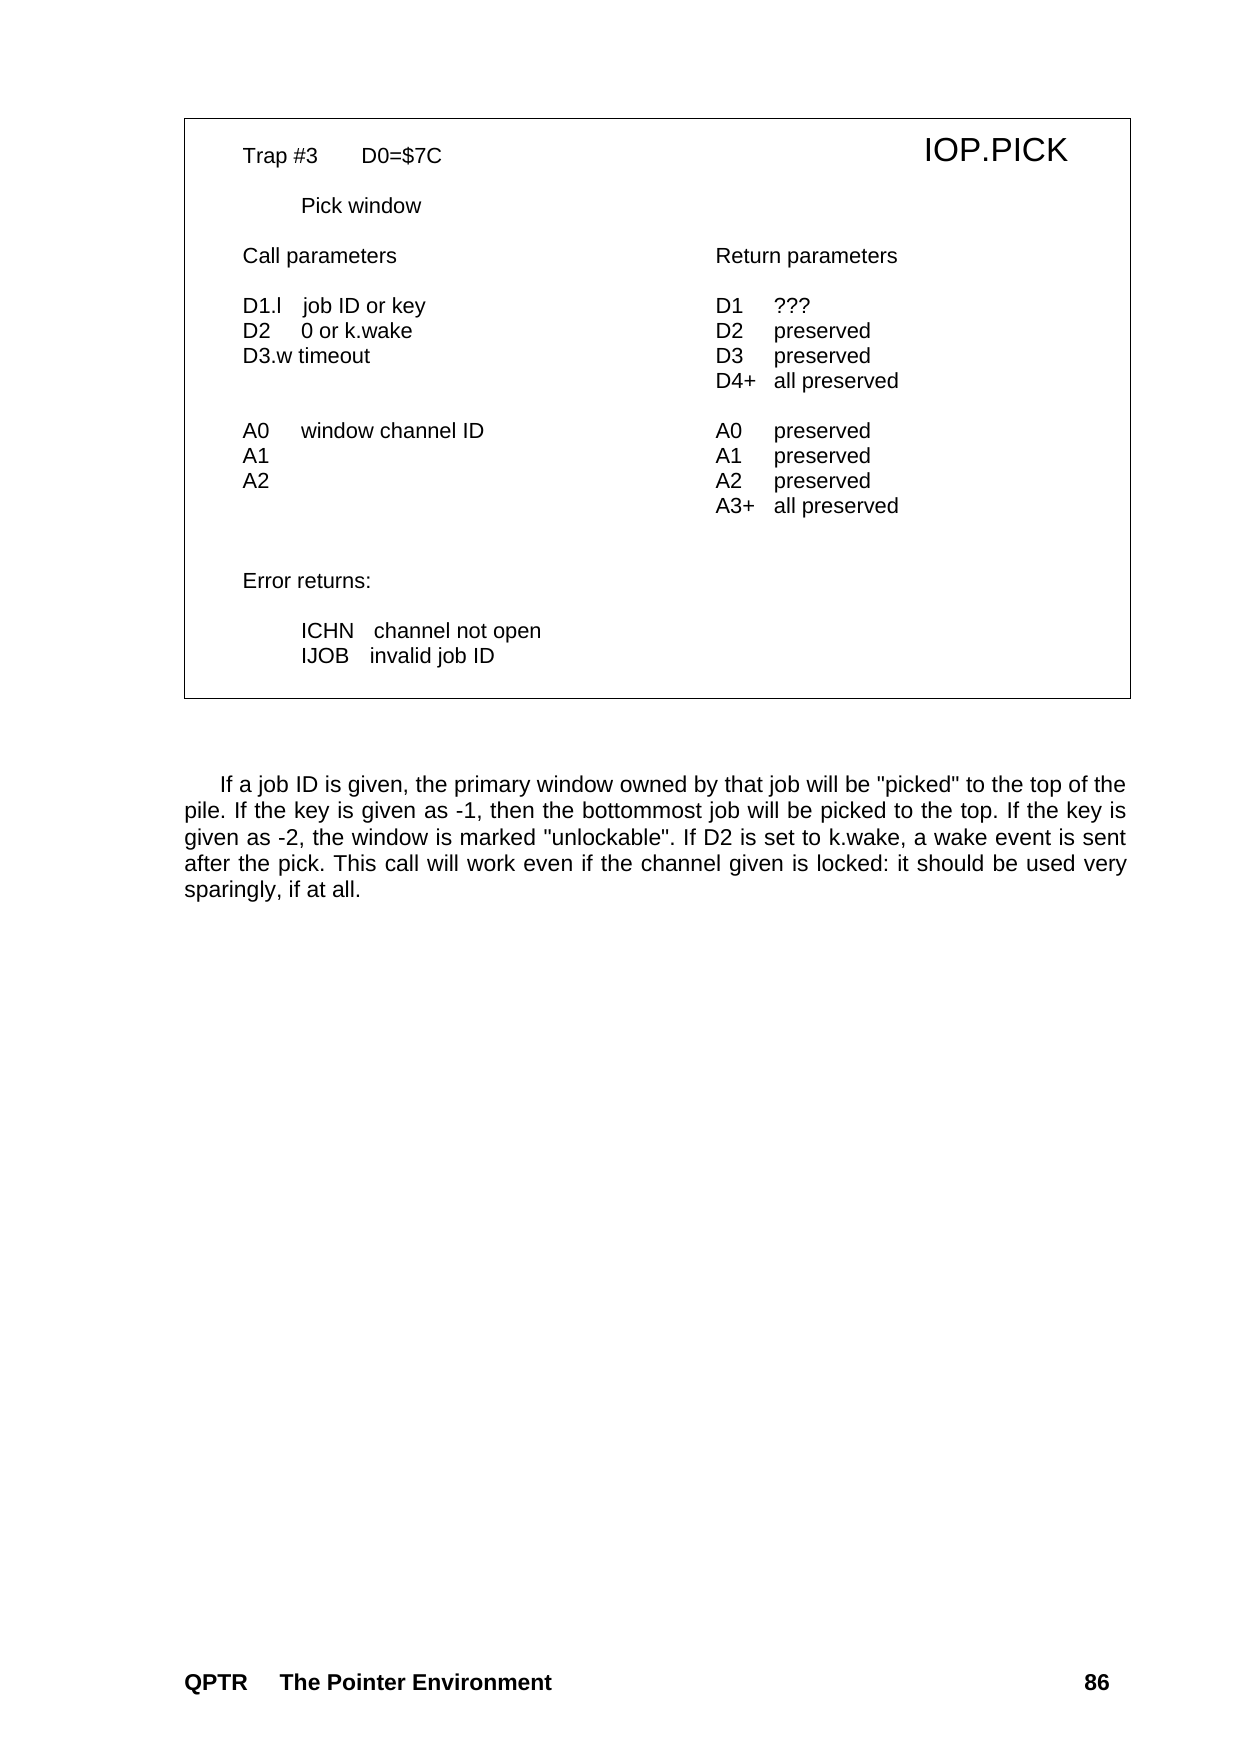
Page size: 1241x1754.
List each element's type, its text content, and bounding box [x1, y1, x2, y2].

table_cell [765, 619, 1094, 643]
table_cell [765, 644, 1094, 668]
table_cell A1 [628, 444, 765, 468]
table_cell [185, 369, 215, 393]
text If a job ID is given, the primary window owned by that job will be "picked" to the top of the pile. If the key is given as -1, then the bottommost job will be picked to the top. If the key is given as -2, the window is marked "unlockable". If D2 is set to k.wake, a wake event is sent after the pick. This call will work even if the channel given is locked: it should be used very sparingly, if at all. [184, 771, 1128, 903]
table_cell [628, 394, 765, 418]
table_cell [185, 669, 215, 697]
table_cell preserved [765, 469, 1094, 493]
table_cell [765, 544, 1094, 568]
table_cell D2 [628, 319, 765, 343]
table_cell window channel ID [293, 419, 628, 443]
table_cell [185, 469, 215, 493]
table_cell [357, 444, 628, 468]
table_cell [293, 369, 357, 393]
table_cell [1095, 394, 1128, 418]
table_cell [628, 644, 765, 668]
table_cell D3 [628, 344, 765, 368]
table_cell [1095, 469, 1128, 493]
table_cell [185, 619, 215, 643]
table_cell ??? [765, 294, 1094, 318]
table_cell [185, 344, 215, 368]
table_cell [628, 569, 765, 593]
table_cell [215, 369, 292, 393]
table_cell [293, 594, 357, 618]
table_cell all preserved [765, 494, 1094, 518]
table_cell D1.l [215, 294, 292, 318]
table_cell [1095, 269, 1128, 293]
table_cell Trap #3 [215, 144, 357, 168]
table_cell 0 or k.wake [293, 319, 628, 343]
table_cell [765, 219, 1094, 243]
table_cell [1095, 294, 1128, 318]
table_cell [1095, 369, 1128, 393]
table_cell [293, 169, 357, 193]
table_cell [765, 519, 1094, 543]
table_cell D2 [215, 319, 292, 343]
table_cell [215, 669, 292, 697]
table_cell Return parameters [628, 244, 1094, 268]
table_cell [765, 669, 1094, 697]
table_cell [765, 594, 1094, 618]
table_cell [185, 419, 215, 443]
table_cell [628, 594, 765, 618]
table_cell [1095, 519, 1128, 543]
table_cell channel not open [357, 619, 628, 643]
table_cell [1095, 194, 1128, 218]
table_cell Call parameters [215, 244, 628, 268]
table_cell [215, 594, 292, 618]
table_cell job ID or key [293, 294, 628, 318]
table_cell [1095, 444, 1128, 468]
table_cell [628, 219, 765, 243]
table_cell [185, 144, 215, 168]
table_cell [765, 169, 1094, 193]
table_header IOP.PICK [765, 119, 1094, 168]
table_cell [185, 569, 215, 593]
table_header [1095, 119, 1128, 143]
table_cell [215, 644, 292, 668]
table_cell [293, 544, 357, 568]
table_cell [628, 544, 765, 568]
table_cell ICHN [293, 619, 357, 643]
table_cell [185, 194, 215, 218]
table_cell [1095, 619, 1128, 643]
table_cell A2 [215, 469, 292, 493]
table_cell [628, 144, 765, 168]
table_cell [215, 519, 292, 543]
table_cell [215, 544, 292, 568]
table_header [215, 119, 292, 143]
table_cell [357, 594, 628, 618]
table_cell preserved [765, 319, 1094, 343]
table_cell [1095, 669, 1128, 697]
table_cell [1095, 319, 1128, 343]
table_cell A3+ [628, 494, 765, 518]
table_cell A2 [628, 469, 765, 493]
table_cell [185, 519, 215, 543]
table_cell [215, 494, 292, 518]
table_cell [185, 544, 215, 568]
table_cell [1095, 569, 1128, 593]
table_cell [628, 669, 765, 697]
table_cell [357, 394, 628, 418]
table_cell [357, 369, 628, 393]
table_cell [1095, 169, 1128, 193]
table_cell [215, 269, 292, 293]
table_cell [628, 194, 765, 218]
table_cell [357, 269, 628, 293]
table_cell [215, 219, 292, 243]
table_cell [765, 394, 1094, 418]
table_cell D1 [628, 294, 765, 318]
table_cell [628, 619, 765, 643]
table_cell [1095, 244, 1128, 268]
table_cell [215, 394, 292, 418]
table_cell [765, 569, 1094, 593]
table_cell [628, 269, 765, 293]
table_cell IJOB [293, 644, 357, 668]
table_cell [185, 494, 215, 518]
table_cell [185, 294, 215, 318]
table_cell [628, 519, 765, 543]
table_cell Error returns: [215, 569, 628, 593]
table_cell [215, 194, 292, 218]
table_cell [357, 494, 628, 518]
table_cell A0 [628, 419, 765, 443]
table_cell [1095, 594, 1128, 618]
table_cell [215, 619, 292, 643]
table_cell [1095, 644, 1128, 668]
table_cell [357, 519, 628, 543]
table_cell [1095, 544, 1128, 568]
table_cell [185, 644, 215, 668]
table_cell [1095, 494, 1128, 518]
table_cell [185, 319, 215, 343]
table_cell [293, 394, 357, 418]
table_cell all preserved [765, 369, 1094, 393]
table_cell [293, 494, 357, 518]
table_cell [1095, 419, 1128, 443]
table_header [628, 119, 765, 143]
table_cell [1095, 144, 1128, 168]
table_cell preserved [765, 444, 1094, 468]
table_header [357, 119, 628, 143]
table_header [293, 119, 357, 143]
table_cell [185, 444, 215, 468]
table_cell [765, 194, 1094, 218]
table_cell [357, 469, 628, 493]
table_cell [293, 519, 357, 543]
table_cell [1095, 344, 1128, 368]
table_cell [293, 269, 357, 293]
table_cell [293, 669, 357, 697]
table_cell A0 [215, 419, 292, 443]
table_cell preserved [765, 344, 1094, 368]
table_cell [215, 169, 292, 193]
table_cell [293, 444, 357, 468]
table_cell [1095, 219, 1128, 243]
table_cell preserved [765, 419, 1094, 443]
table_cell [293, 469, 357, 493]
table_header [185, 119, 215, 143]
table_cell [293, 219, 357, 243]
table_cell [765, 269, 1094, 293]
table_cell [357, 544, 628, 568]
table_cell Pick window [293, 194, 628, 218]
table_cell [185, 244, 215, 268]
table_cell D0=$7C [357, 144, 628, 168]
table_cell [628, 169, 765, 193]
table_cell A1 [215, 444, 292, 468]
table_cell invalid job ID [357, 644, 628, 668]
table_cell [185, 394, 215, 418]
table_cell D3.w timeout [215, 344, 628, 368]
table_cell [185, 269, 215, 293]
table_cell [357, 669, 628, 697]
table_cell [357, 219, 628, 243]
table_cell D4+ [628, 369, 765, 393]
table_cell [185, 219, 215, 243]
table_cell [185, 594, 215, 618]
table_cell [357, 169, 628, 193]
table_cell [185, 169, 215, 193]
